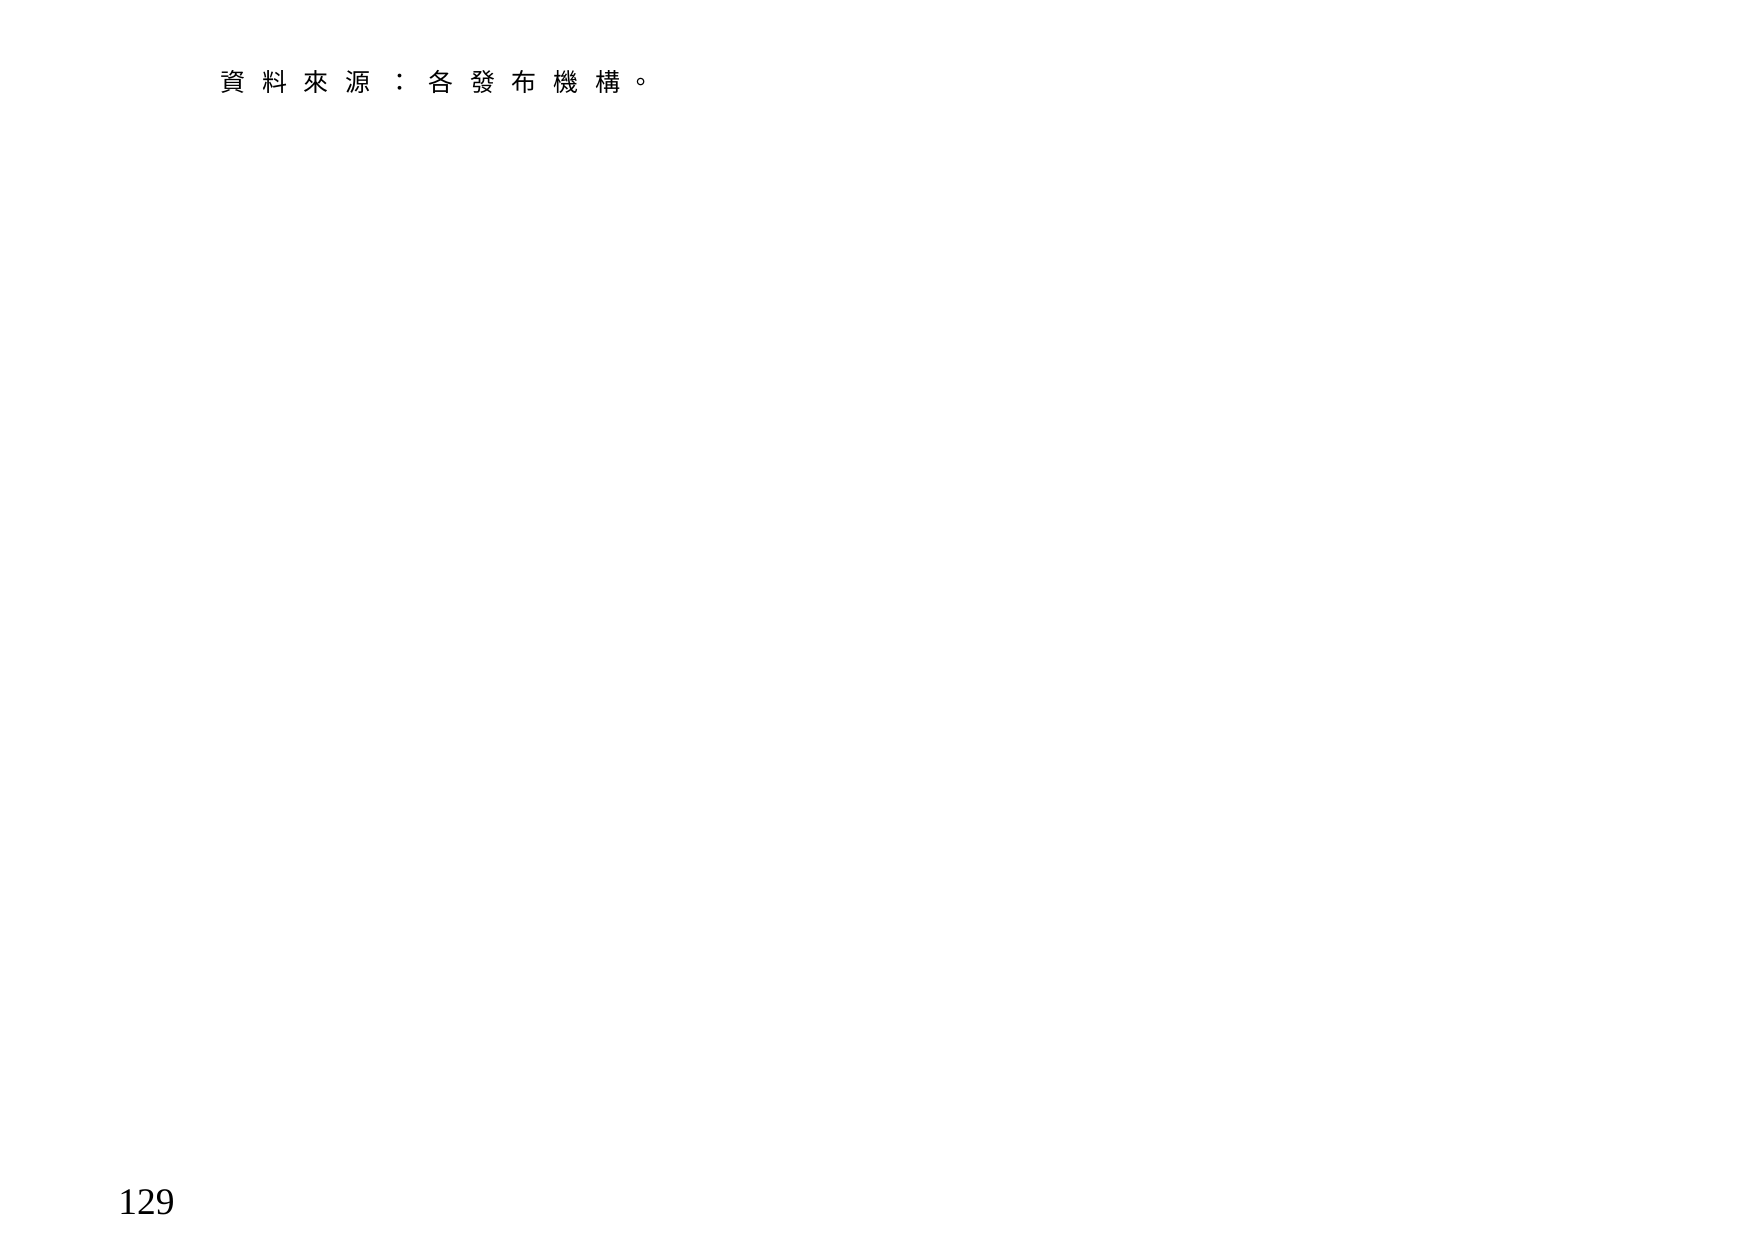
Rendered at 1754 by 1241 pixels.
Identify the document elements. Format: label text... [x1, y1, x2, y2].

text 資料來源：各發布機構。 [128, 39, 1628, 102]
